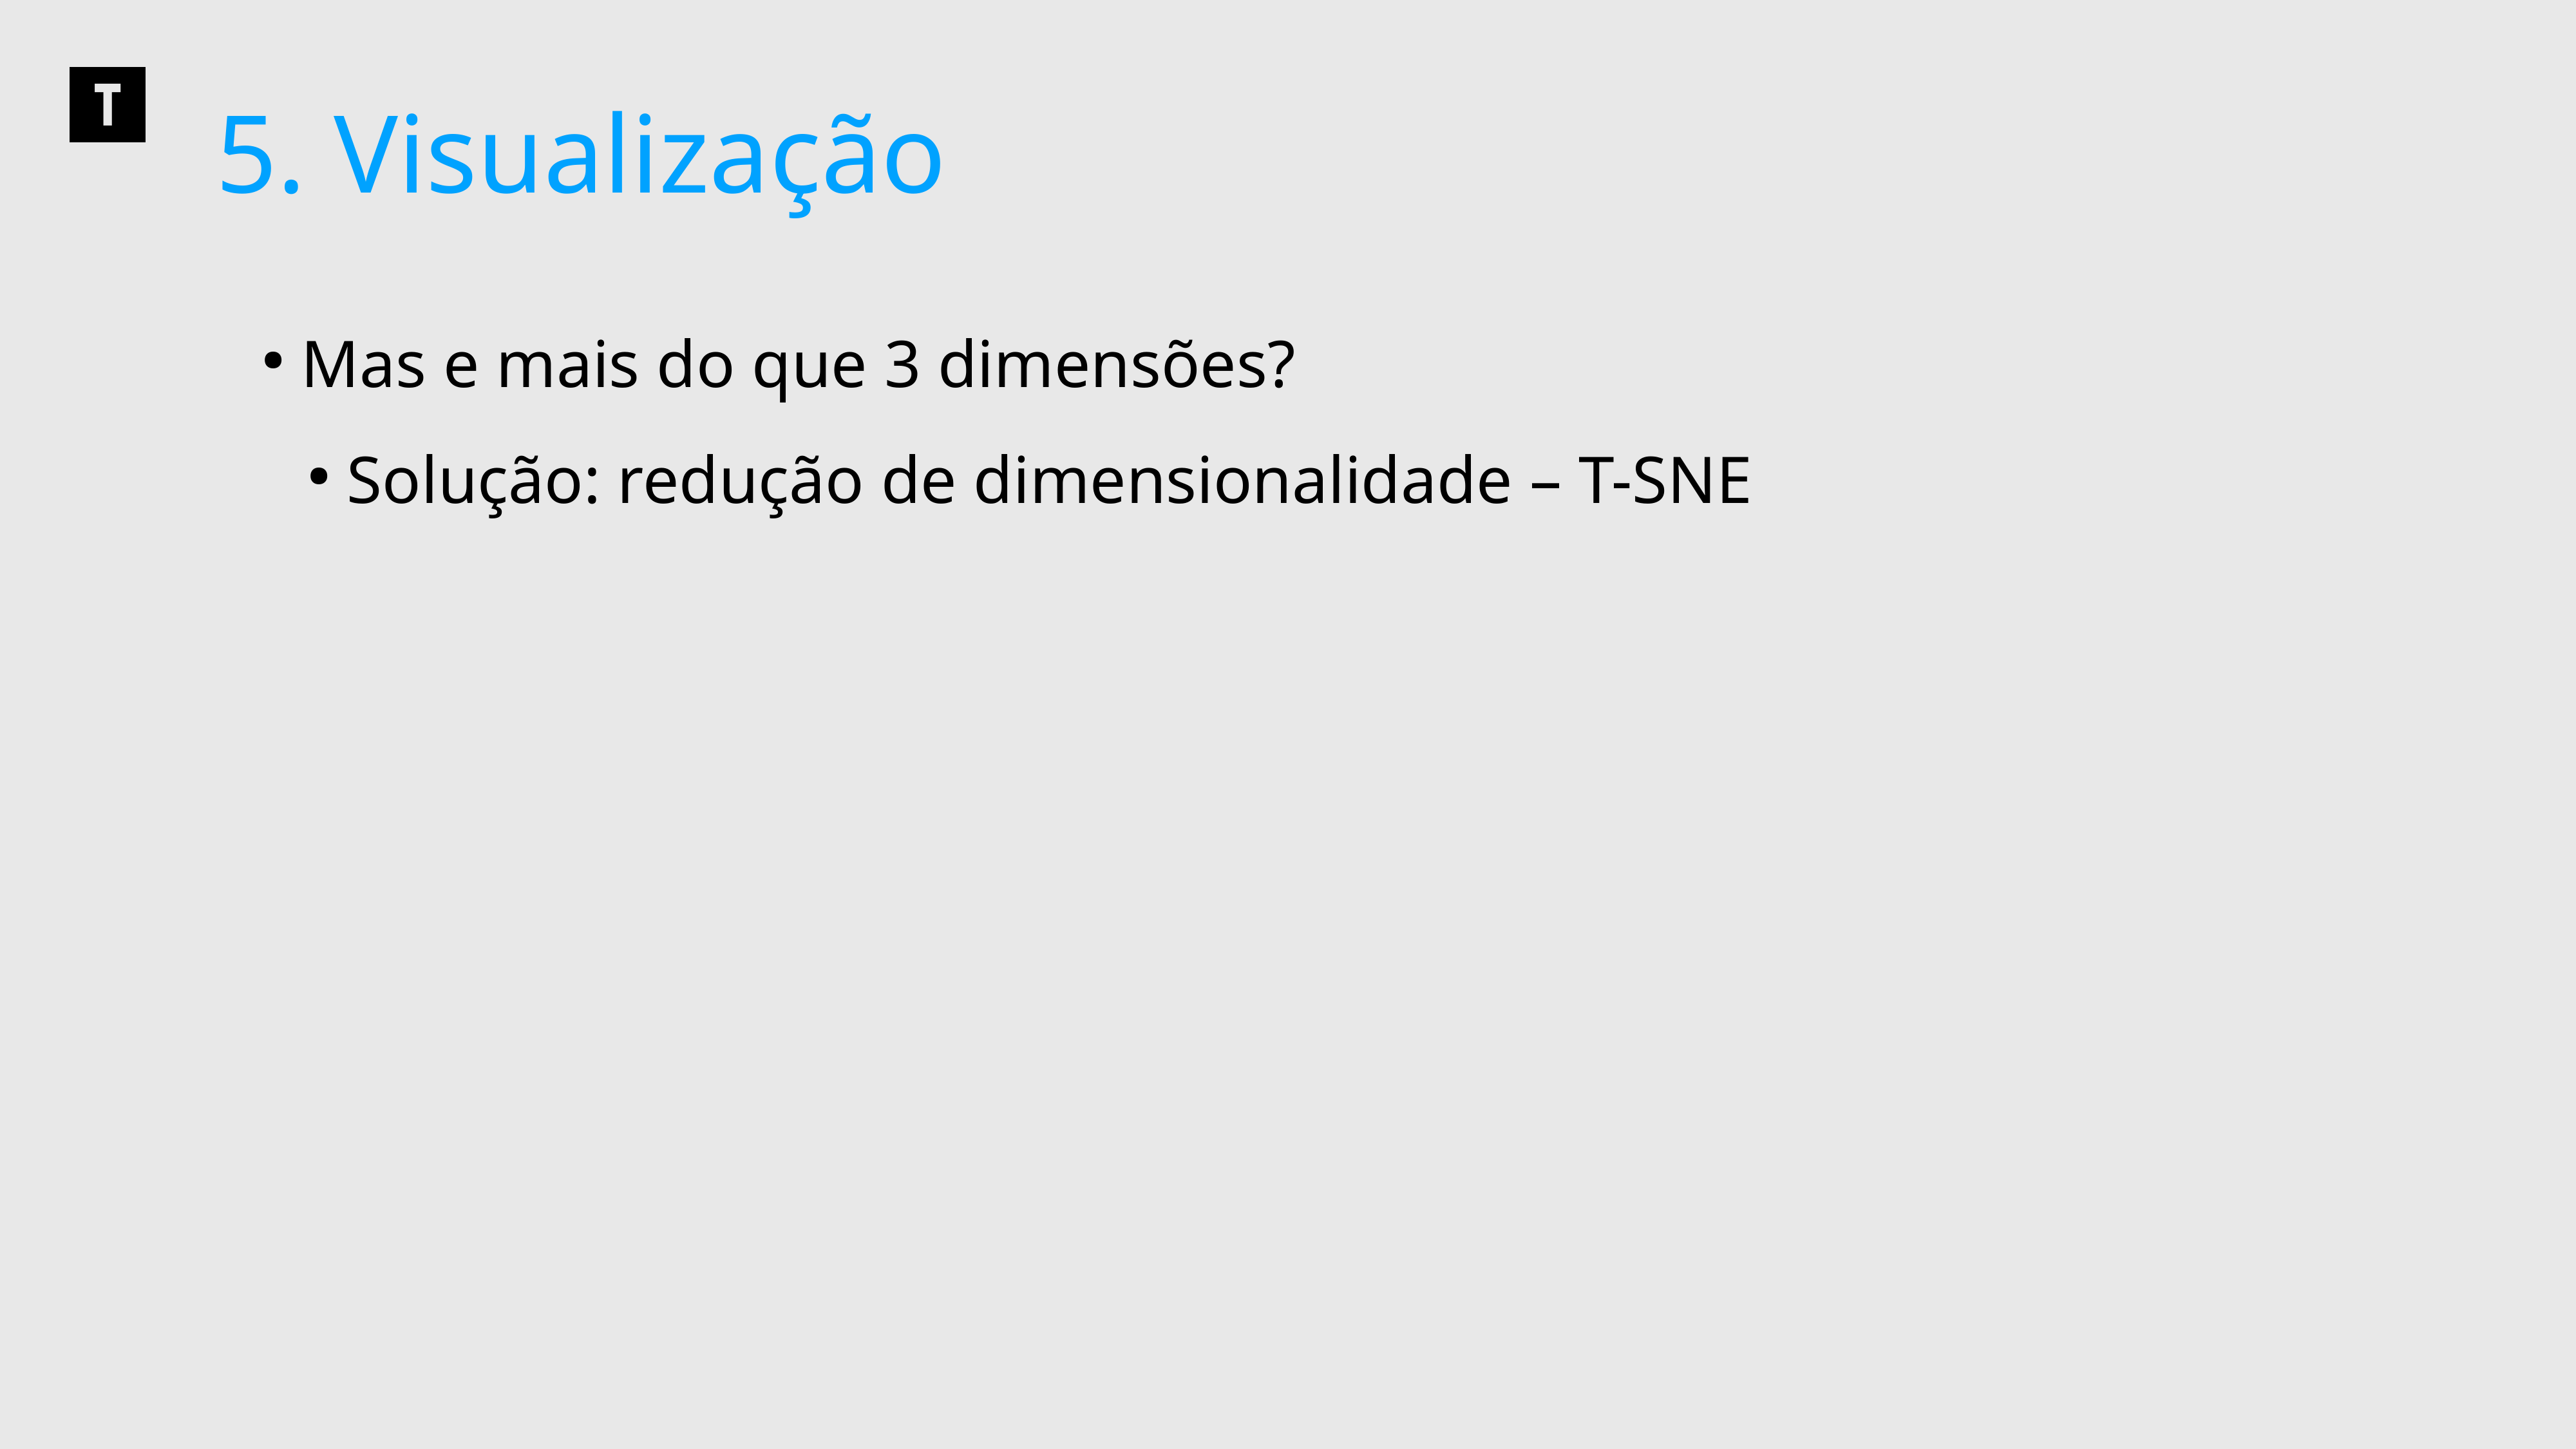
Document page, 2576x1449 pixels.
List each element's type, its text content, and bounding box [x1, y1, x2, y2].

text_box 5. Visualização [211, 80, 2099, 220]
picture [70, 67, 146, 142]
text_box Mas e mais do que 3 dimensões? Solução: redução de dimensionalidade – T-SNE [211, 279, 2016, 599]
